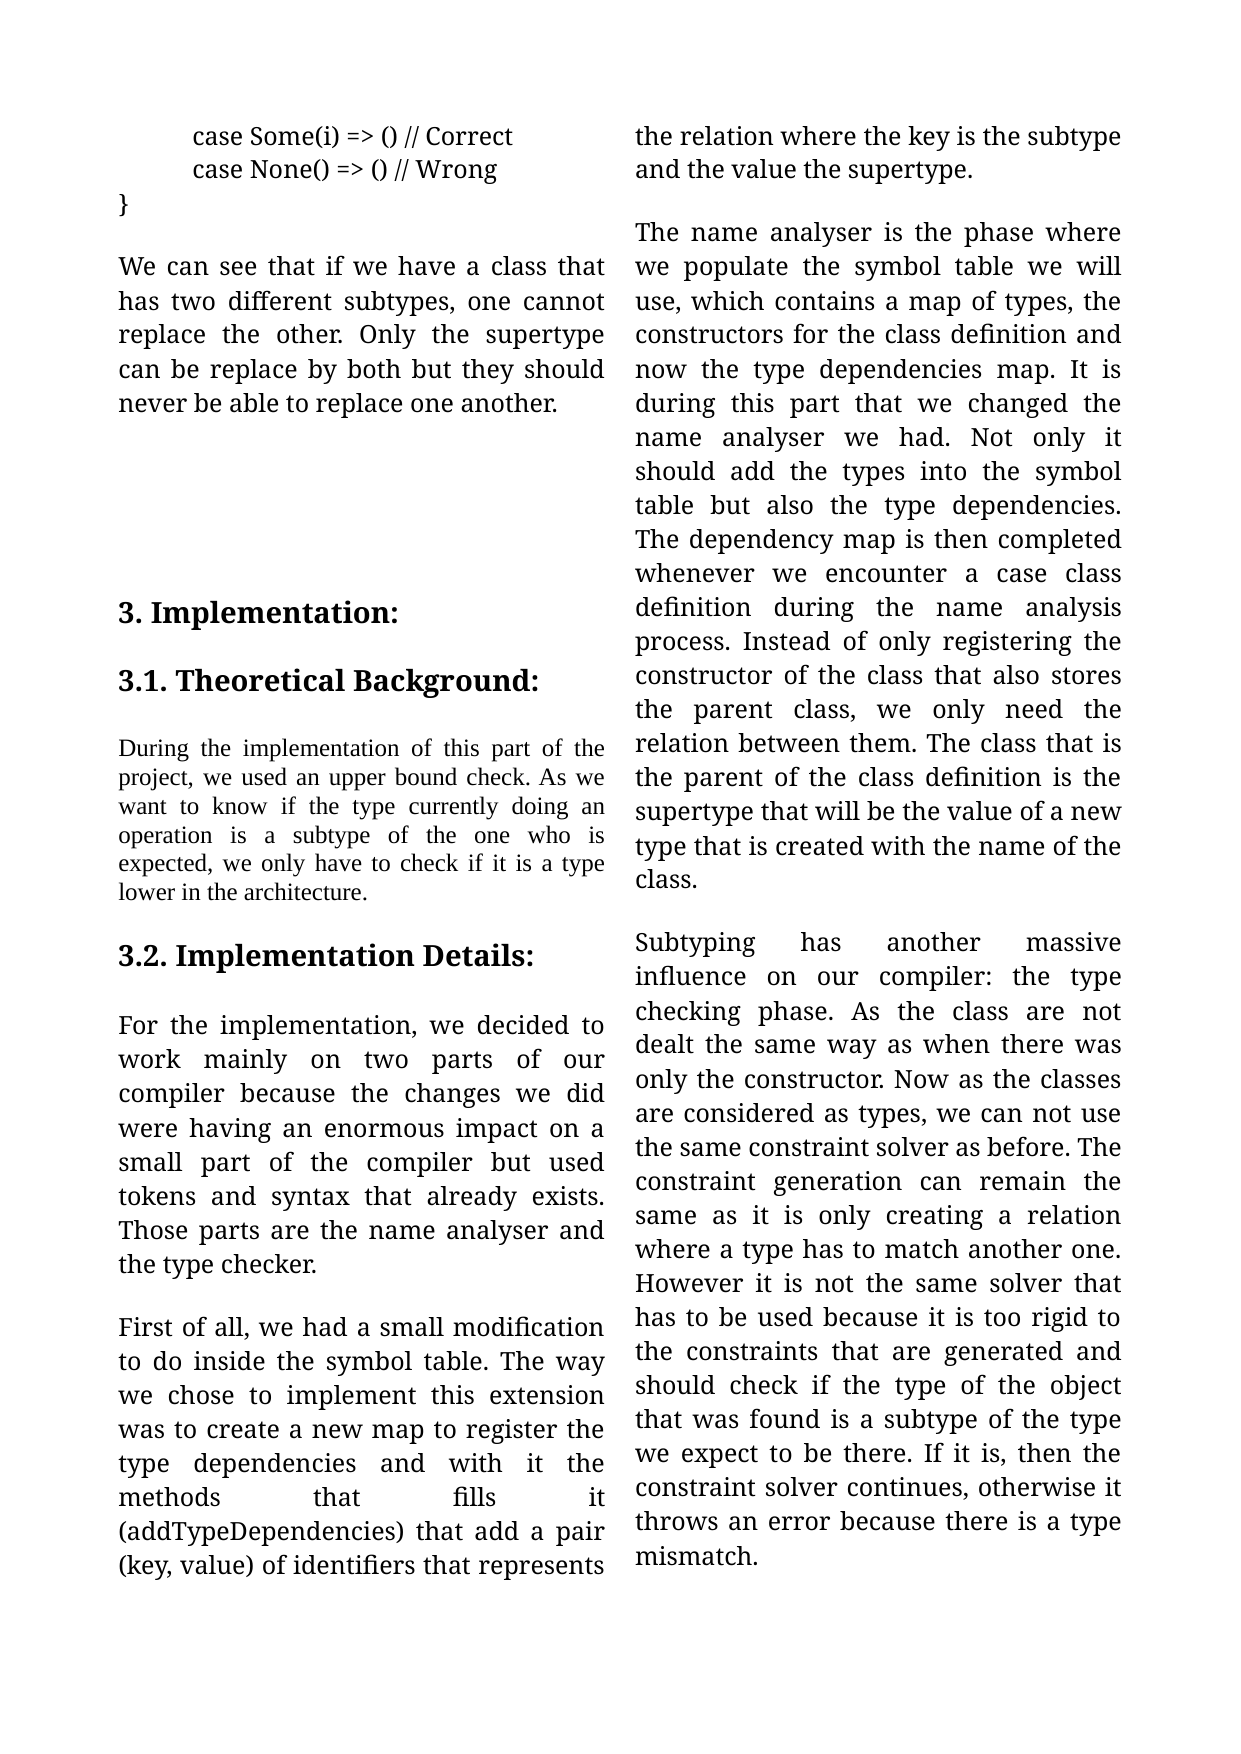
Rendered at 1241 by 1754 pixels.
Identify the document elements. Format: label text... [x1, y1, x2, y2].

text case Some(i) => () // Correct [118, 118, 605, 152]
text For the implementation, we decided to work mainly on two parts of our compiler because the changes we did were having an enormous impact on a small part of the compiler but used tokens and syntax that already exists. Those parts are the name analyser and the type checker. [118, 1008, 605, 1281]
text We can see that if we have a class that has two different subtypes, one cannot replace the other. Only the supertype can be replace by both but they should never be able to replace one another. [118, 249, 605, 419]
text } [118, 186, 605, 220]
text 3.1. Theoretical Background: [118, 660, 605, 700]
text First of all, we had a small modification to do inside the symbol table. The way we chose to implement this extension was to create a new map to register the type dependencies and with it the methods that fills it (addTypeDependencies) that add a pair (key, value) of identifiers that represents [118, 1309, 605, 1582]
text The name analyser is the phase where we populate the symbol table we will use, which contains a map of types, the constructors for the class definition and now the type dependencies map. It is during this part that we changed the name analyser we had. Not only it should add the types into the symbol table but also the type dependencies. The dependency map is then completed whenever we encounter a case class definition during the name analysis process. Instead of only registering the constructor of the class that also stores the parent class, we only need the relation between them. The class that is the parent of the class definition is the supertype that will be the value of a new type that is created with the name of the class. [635, 215, 1122, 896]
text Subtyping has another massive influence on our compiler: the type checking phase. As the class are not dealt the same way as when there was only the constructor. Now as the classes are considered as types, we can not use the same constraint solver as before. The constraint generation can remain the same as it is only creating a relation where a type has to match another one. However it is not the same solver that has to be used because it is too rigid to the constraints that are generated and should check if the type of the object that was found is a subtype of the type we expect to be there. If it is, then the constraint solver continues, otherwise it throws an error because there is a type mismatch. [635, 925, 1122, 1572]
text 3. Implementation: [118, 592, 605, 632]
text 3.2. Implementation Details: [118, 935, 605, 974]
text During the implementation of this part of the project, we used an upper bound check. As we want to know if the type currently doing an operation is a subtype of the one who is expected, we only have to check if it is a type lower in the architecture. [118, 733, 605, 906]
text the relation where the key is the subtype and the value the supertype. [635, 118, 1122, 186]
text case None() => () // Wrong [118, 152, 605, 186]
